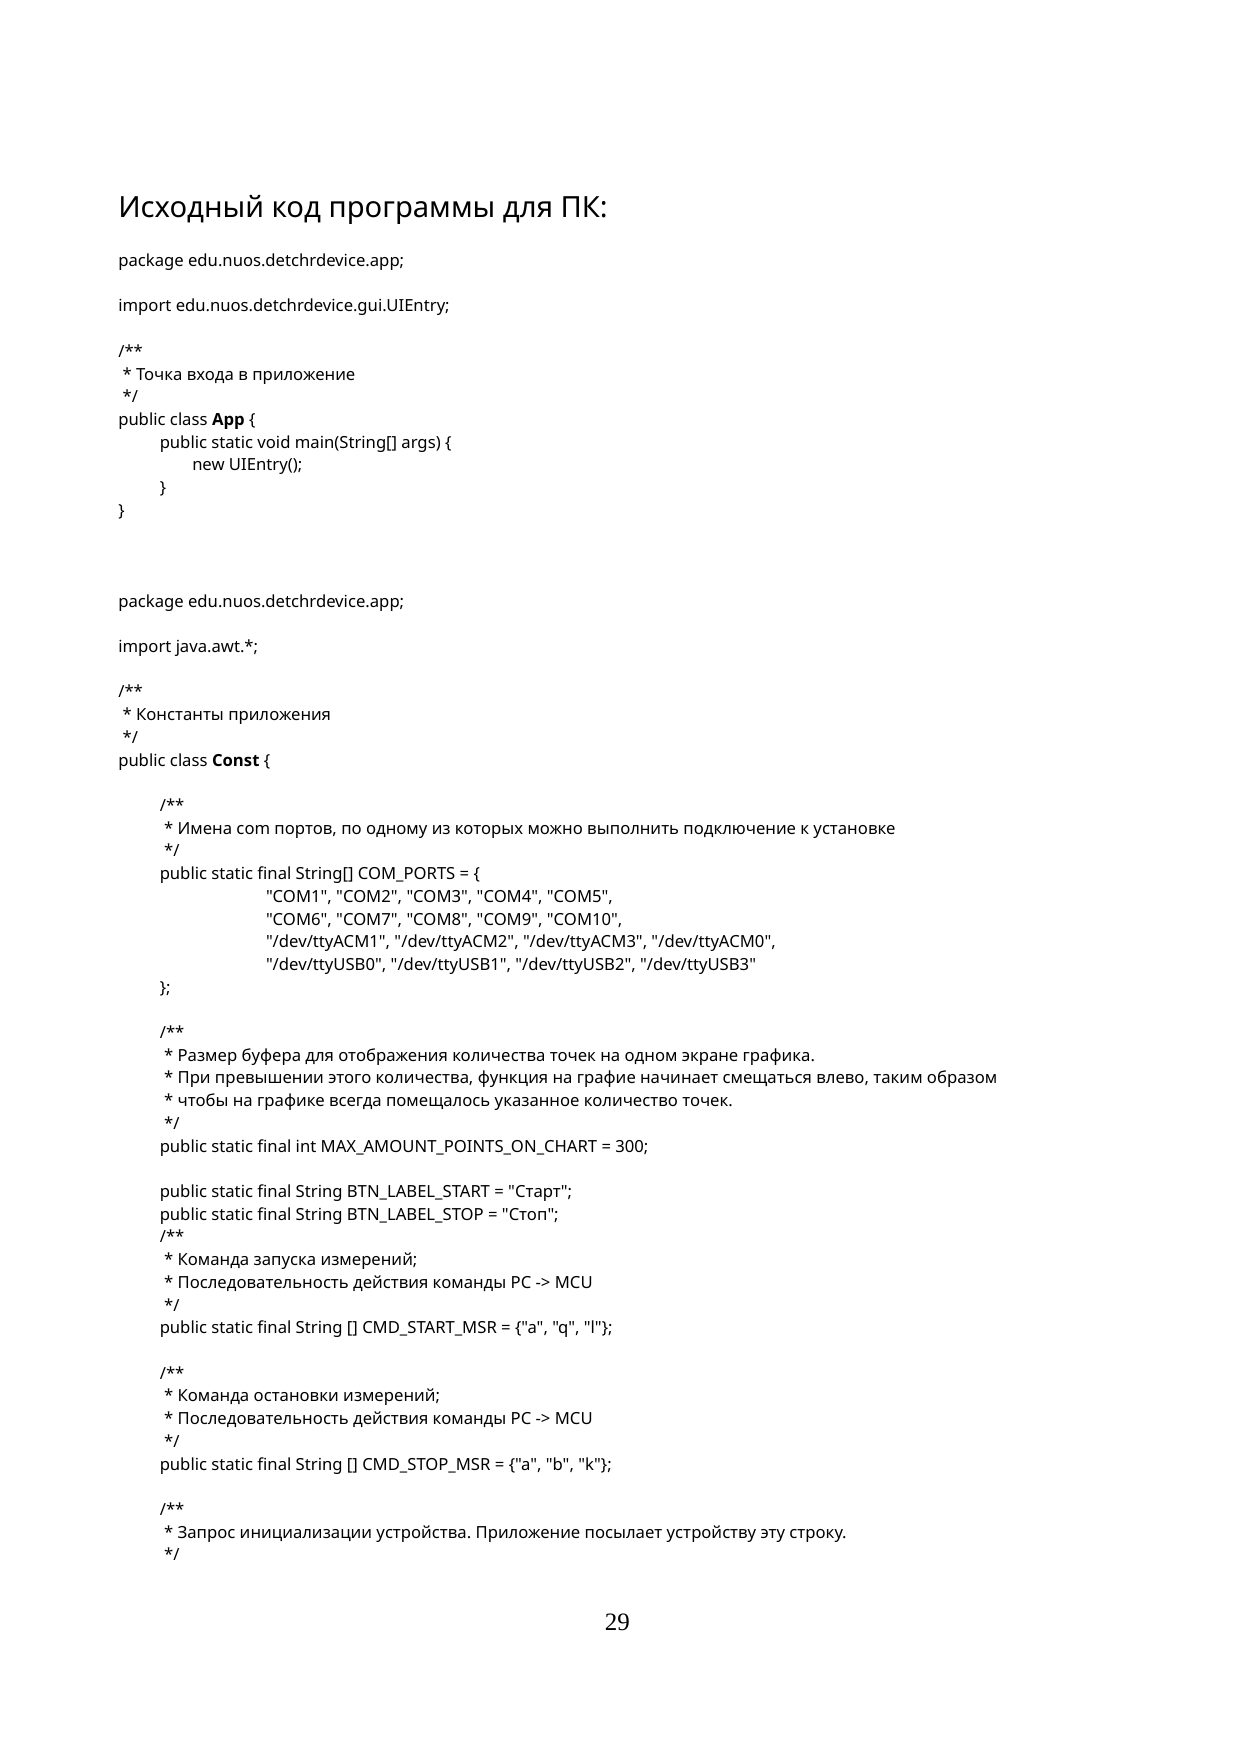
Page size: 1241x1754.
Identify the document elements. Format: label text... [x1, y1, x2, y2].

text /** [118, 1498, 1122, 1520]
text */ [118, 1293, 1122, 1316]
text */ [118, 839, 1122, 862]
text * Размер буфера для отображения количества точек на одном экране графика. [118, 1043, 1122, 1066]
text public static final String BTN_LABEL_START = "Старт"; [118, 1180, 1122, 1202]
text * Константы приложения [118, 703, 1122, 726]
text }; [118, 975, 1122, 998]
text * Имена com портов, по одному из которых можно выполнить подключение к установке [118, 816, 1122, 839]
text new UIEntry(); [118, 453, 1122, 476]
text public class App { [118, 408, 1122, 430]
text /** [118, 794, 1122, 816]
text package edu.nuos.detchrdevice.app; [118, 249, 1122, 271]
text package edu.nuos.detchrdevice.app; [118, 589, 1122, 612]
text } [118, 476, 1122, 498]
text Исходный код программы для ПК: [118, 186, 1122, 226]
text * Запрос инициализации устройства. Приложение посылает устройству эту строку. [118, 1520, 1122, 1543]
text * Последовательность действия команды PC -> MCU [118, 1271, 1122, 1293]
text */ [118, 1543, 1122, 1566]
text */ [118, 1112, 1122, 1134]
text /** [118, 680, 1122, 703]
text "COM1", "COM2", "COM3", "COM4", "COM5", [118, 884, 1122, 907]
text */ [118, 1429, 1122, 1452]
text * Команда запуска измерений; [118, 1248, 1122, 1271]
text * чтобы на графике всегда помещалось указанное количество точек. [118, 1089, 1122, 1112]
text public static void main(String[] args) { [118, 430, 1122, 453]
text public static final String [] CMD_STOP_MSR = {"a", "b", "k"}; [118, 1452, 1122, 1475]
text public static final String BTN_LABEL_STOP = "Стоп"; [118, 1202, 1122, 1225]
text /** [118, 339, 1122, 362]
text * Точка входа в приложение [118, 362, 1122, 385]
text import java.awt.*; [118, 635, 1122, 657]
text /** [118, 1021, 1122, 1043]
text "/dev/ttyUSB0", "/dev/ttyUSB1", "/dev/ttyUSB2", "/dev/ttyUSB3" [118, 953, 1122, 975]
text * При превышении этого количества, функция на графие начинает смещаться влево, таким образом [118, 1066, 1122, 1089]
text "/dev/ttyACM1", "/dev/ttyACM2", "/dev/ttyACM3", "/dev/ttyACM0", [118, 930, 1122, 953]
text * Команда остановки измерений; [118, 1384, 1122, 1407]
text /** [118, 1225, 1122, 1248]
text public class Const { [118, 748, 1122, 771]
text public static final String[] COM_PORTS = { [118, 862, 1122, 884]
text /** [118, 1361, 1122, 1384]
text import edu.nuos.detchrdevice.gui.UIEntry; [118, 294, 1122, 317]
text */ [118, 385, 1122, 408]
text public static final int MAX_AMOUNT_POINTS_ON_CHART = 300; [118, 1134, 1122, 1157]
text public static final String [] CMD_START_MSR = {"a", "q", "l"}; [118, 1316, 1122, 1339]
text * Последовательность действия команды PC -> MCU [118, 1407, 1122, 1429]
text */ [118, 726, 1122, 748]
text } [118, 498, 1122, 521]
text "COM6", "COM7", "COM8", "COM9", "COM10", [118, 907, 1122, 930]
